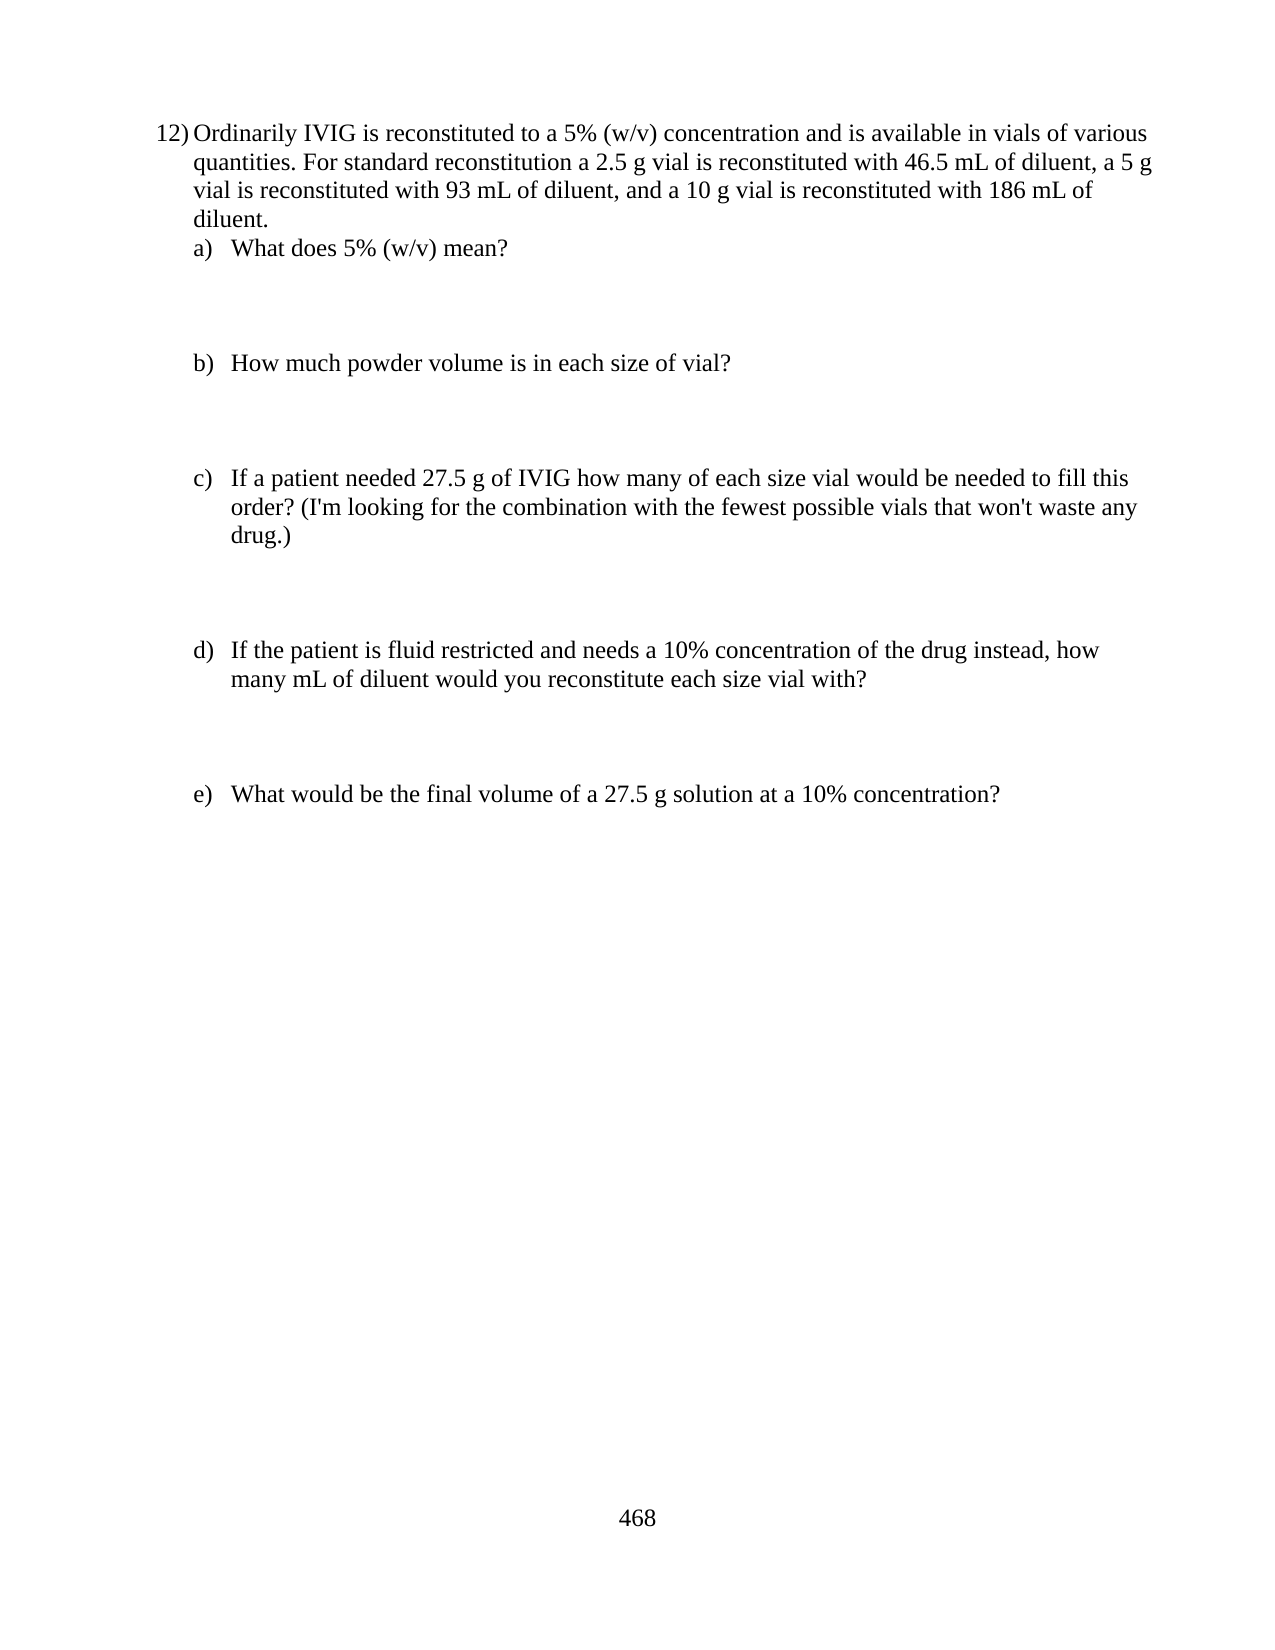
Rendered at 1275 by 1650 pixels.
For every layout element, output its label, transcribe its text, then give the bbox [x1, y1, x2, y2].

list What would be the final volume of a 27.5 g solution at a 10% concentration? [193, 779, 1157, 808]
list If a patient needed 27.5 g of IVIG how many of each size vial would be needed to fill this order? (I'm looking for the combination with the fewest possible vials that won't waste any drug.) [193, 463, 1157, 549]
list Ordinarily IVIG is reconstituted to a 5% (w/v) concentration and is available in vials of various quantities. For standard reconstitution a 2.5 g vial is reconstituted with 46.5 mL of diluent, a 5 g vial is reconstituted with 93 mL of diluent, and a 10 g vial is reconstituted with 186 mL of diluent. [156, 118, 1157, 233]
list If the patient is fluid restricted and needs a 10% concentration of the drug instead, how many mL of diluent would you reconstitute each size vial with? [193, 636, 1157, 693]
list What does 5% (w/v) mean? [193, 233, 1157, 262]
list How much powder volume is in each size of vial? [193, 348, 1157, 377]
